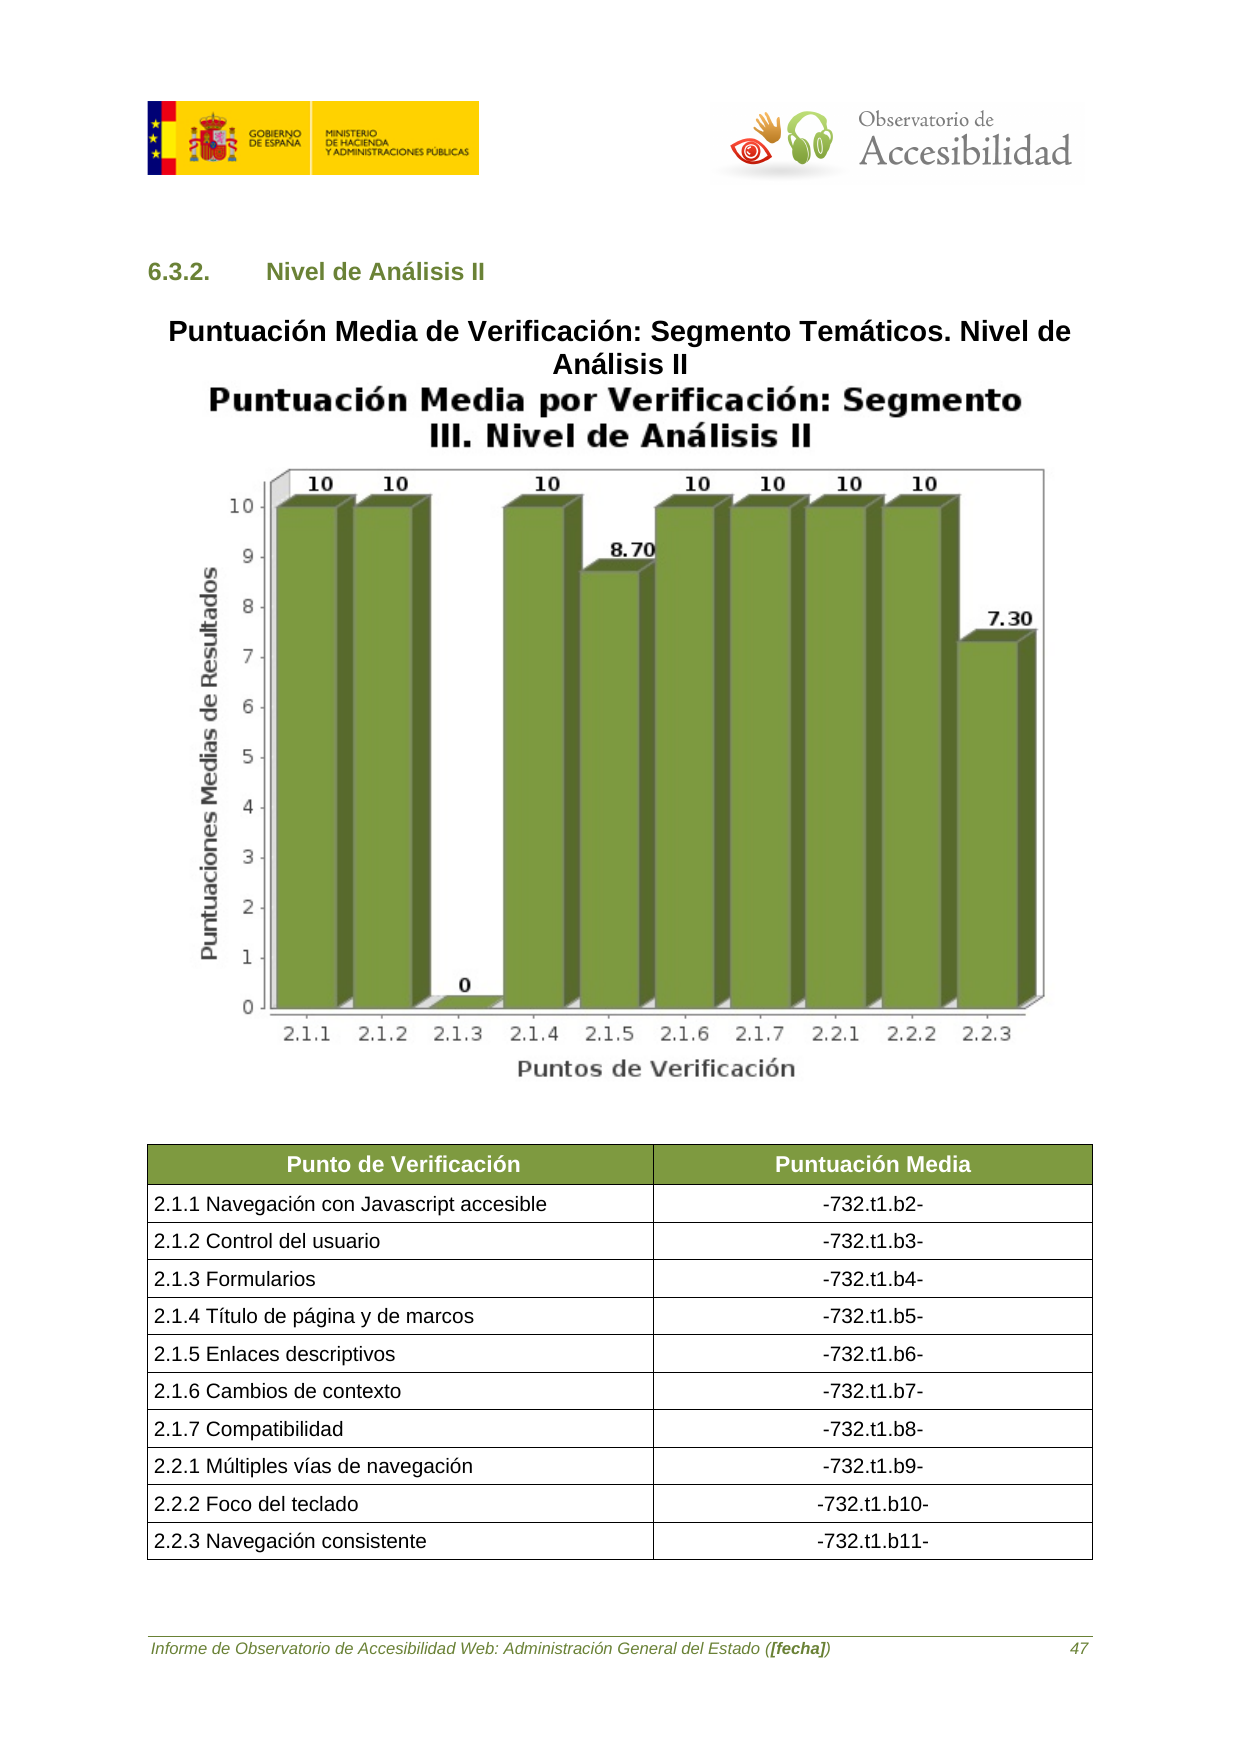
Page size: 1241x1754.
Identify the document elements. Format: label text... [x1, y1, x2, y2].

table_cell -732.t1.b5- [654, 1298, 1092, 1334]
table_cell 2.2.1 Múltiples vías de navegación [148, 1448, 653, 1484]
table_cell 2.1.7 Compatibilidad [148, 1410, 653, 1447]
table_cell 2.1.6 Cambios de contexto [148, 1373, 653, 1409]
table_header Puntuación Media [654, 1145, 1092, 1184]
table_cell 2.1.3 Formularios [148, 1260, 653, 1297]
picture [710, 102, 1086, 185]
table_cell -732.t1.b2- [654, 1185, 1092, 1222]
table_cell -732.t1.b3- [654, 1223, 1092, 1259]
table_cell -732.t1.b4- [654, 1260, 1092, 1297]
table_cell 2.1.5 Enlaces descriptivos [148, 1335, 653, 1372]
table_cell 2.2.3 Navegación consistente [148, 1523, 653, 1559]
text Puntuación Media de Verificación: Segmento Temáticos. Nivel de Análisis II [148, 314, 1092, 381]
table_cell 2.1.2 Control del usuario [148, 1223, 653, 1259]
table_cell 2.1.1 Navegación con Javascript accesible [148, 1185, 653, 1222]
subtitle Nivel de Análisis II [148, 257, 1092, 286]
table_cell -732.t1.b8- [654, 1410, 1092, 1447]
table_cell -732.t1.b9- [654, 1448, 1092, 1484]
table_cell -732.t1.b10- [654, 1485, 1092, 1522]
table_cell -732.t1.b11- [654, 1523, 1092, 1559]
table_header Punto de Verificación [148, 1145, 653, 1184]
picture [178, 380, 1062, 1091]
picture [147, 101, 479, 175]
table_cell 2.2.2 Foco del teclado [148, 1485, 653, 1522]
table_cell -732.t1.b7- [654, 1373, 1092, 1409]
table_cell 2.1.4 Título de página y de marcos [148, 1298, 653, 1334]
table_cell -732.t1.b6- [654, 1335, 1092, 1372]
